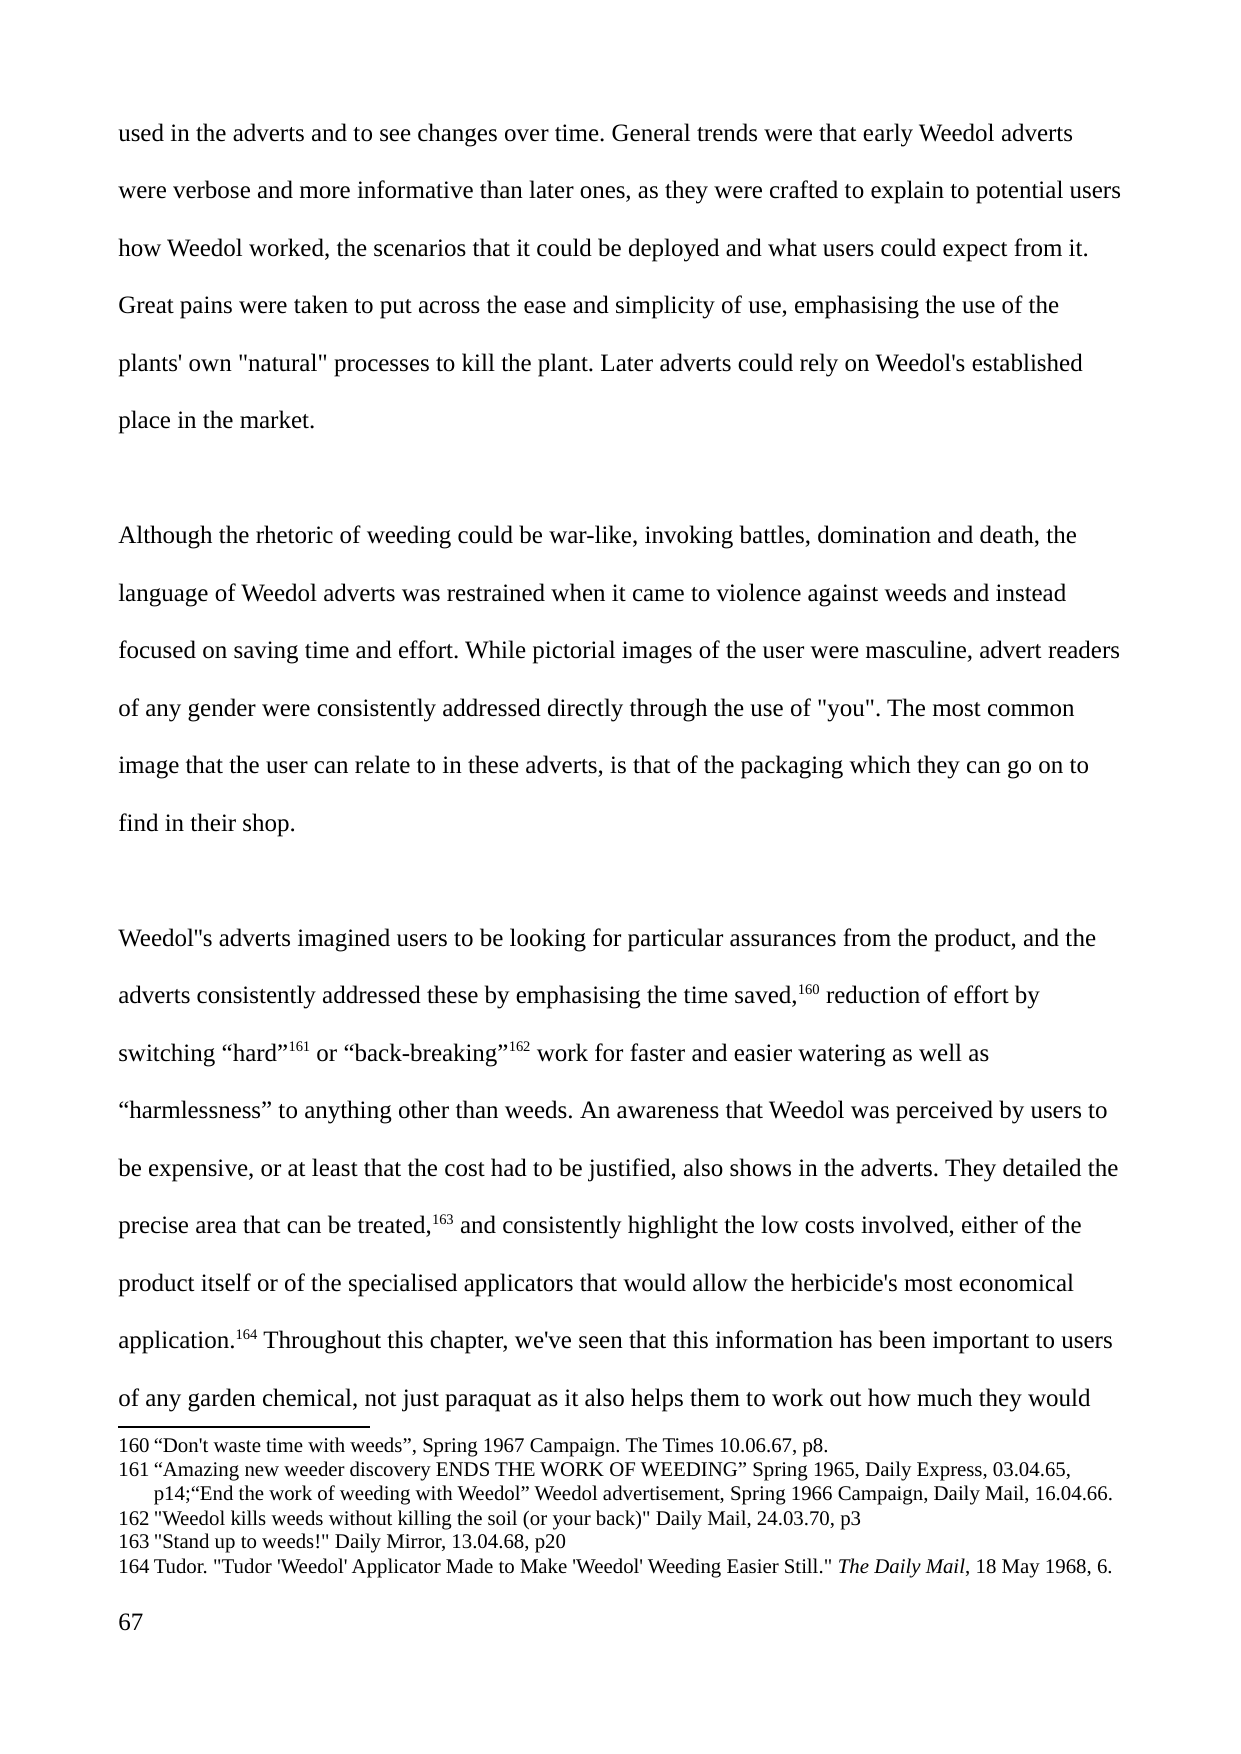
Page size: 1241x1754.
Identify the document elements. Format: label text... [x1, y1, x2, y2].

text “Amazing new weeder discovery ENDS THE WORK OF WEEDING” Spring 1965, Daily Express, 03.04.65, p14;“End the work of weeding with Weedol” Weedol advertisement, Spring 1966 Campaign, Daily Mail, 16.04.66. [118, 1457, 1122, 1505]
text “Don't waste time with weeds”, Spring 1967 Campaign. The Times 10.06.67, p8. [118, 1433, 1122, 1457]
text used in the adverts and to see changes over time. General trends were that early Weedol adverts were verbose and more informative than later ones, as they were crafted to explain to potential users how Weedol worked, the scenarios that it could be deployed and what users could expect from it. Great pains were taken to put across the ease and simplicity of use, emphasising the use of the plants' own "natural" processes to kill the plant. Later adverts could rely on Weedol's established place in the market. [118, 118, 1122, 434]
text Weedol''s adverts imagined users to be looking for particular assurances from the product, and the adverts consistently addressed these by emphasising the time saved, reduction of effort by switching “hard” or “back-breaking” work for faster and easier watering as well as “harmlessness” to anything other than weeds. An awareness that Weedol was perceived by users to be expensive, or at least that the cost had to be justified, also shows in the adverts. They detailed the precise area that can be treated, and consistently highlight the low costs involved, either of the product itself or of the specialised applicators that would allow the herbicide's most economical application. Throughout this chapter, we've seen that this information has been important to users of any garden chemical, not just paraquat as it also helps them to work out how much they would [118, 923, 1122, 1412]
text "Stand up to weeds!" Daily Mirror, 13.04.68, p20 [118, 1529, 1122, 1553]
text Tudor. "Tudor 'Weedol' Applicator Made to Make 'Weedol' Weeding Easier Still." The Daily Mail, 18 May 1968, 6. [118, 1553, 1122, 1578]
text Although the rhetoric of weeding could be war-like, invoking battles, domination and death, the language of Weedol adverts was restrained when it came to violence against weeds and instead focused on saving time and effort. While pictorial images of the user were masculine, advert readers of any gender were consistently addressed directly through the use of "you". The most common image that the user can relate to in these adverts, is that of the packaging which they can go on to find in their shop. [118, 521, 1122, 837]
text "Weedol kills weeds without killing the soil (or your back)" Daily Mail, 24.03.70, p3 [118, 1505, 1122, 1529]
